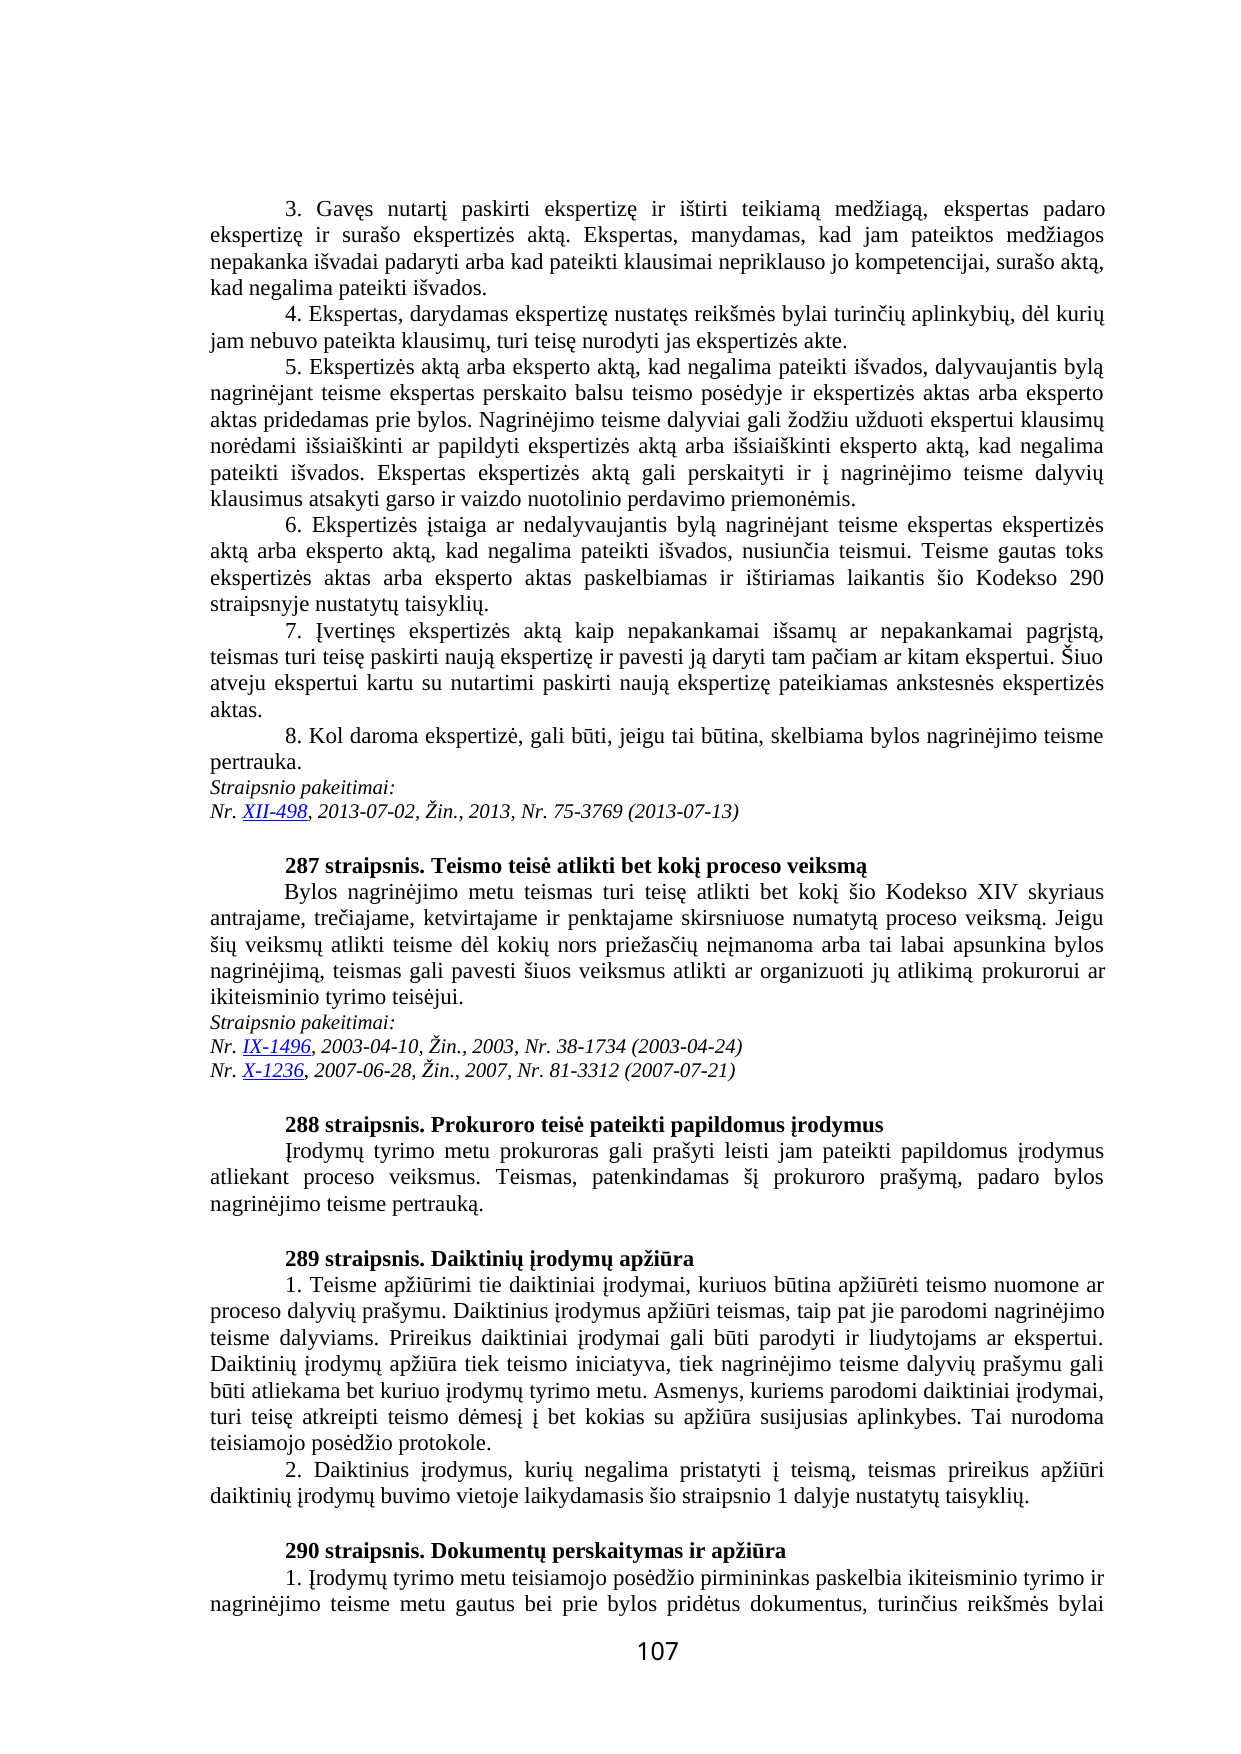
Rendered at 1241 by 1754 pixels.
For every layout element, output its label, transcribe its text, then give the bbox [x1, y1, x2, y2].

text 1. Teisme apžiūrimi tie daiktiniai įrodymai, kuriuos būtina apžiūrėti teismo nuomone ar proceso dalyvių prašymu. Daiktinius įrodymus apžiūri teismas, taip pat jie parodomi nagrinėjimo teisme dalyviams. Prireikus daiktiniai įrodymai gali būti parodyti ir liudytojams ar ekspertui. Daiktinių įrodymų apžiūra tiek teismo iniciatyva, tiek nagrinėjimo teisme dalyvių prašymu gali būti atliekama bet kuriuo įrodymų tyrimo metu. Asmenys, kuriems parodomi daiktiniai įrodymai, turi teisę atkreipti teismo dėmesį į bet kokias su apžiūra susijusias aplinkybes. Tai nurodoma teisiamojo posėdžio protokole. [210, 1271, 1106, 1456]
text Straipsnio pakeitimai: [210, 775, 1106, 799]
text 5. Ekspertizės aktą arba eksperto aktą, kad negalima pateikti išvados, dalyvaujantis bylą nagrinėjant teisme ekspertas perskaito balsu teismo posėdyje ir ekspertizės aktas arba eksperto aktas pridedamas prie bylos. Nagrinėjimo teisme dalyviai gali žodžiu užduoti ekspertui klausimų norėdami išsiaiškinti ar papildyti ekspertizės aktą arba išsiaiškinti eksperto aktą, kad negalima pateikti išvados. Ekspertas ekspertizės aktą gali perskaityti ir į nagrinėjimo teisme dalyvių klausimus atsakyti garso ir vaizdo nuotolinio perdavimo priemonėmis. [210, 353, 1106, 511]
text 8. Kol daroma ekspertizė, gali būti, jeigu tai būtina, skelbiama bylos nagrinėjimo teisme pertrauka. [210, 722, 1106, 775]
text 290 straipsnis. Dokumentų perskaitymas ir apžiūra [210, 1537, 1106, 1563]
text Nr. IX-1496, 2003-04-10, Žin., 2003, Nr. 38-1734 (2003-04-24) [210, 1034, 1106, 1058]
text 4. Ekspertas, darydamas ekspertizę nustatęs reikšmės bylai turinčių aplinkybių, dėl kurių jam nebuvo pateikta klausimų, turi teisę nurodyti jas ekspertizės akte. [210, 300, 1106, 353]
text 289 straipsnis. Daiktinių įrodymų apžiūra [210, 1245, 1106, 1271]
text Įrodymų tyrimo metu prokuroras gali prašyti leisti jam pateikti papildomus įrodymus atliekant proceso veiksmus. Teismas, patenkindamas šį prokuroro prašymą, padaro bylos nagrinėjimo teisme pertrauką. [210, 1137, 1106, 1216]
text Nr. X-1236, 2007-06-28, Žin., 2007, Nr. 81-3312 (2007-07-21) [210, 1058, 1106, 1082]
text Nr. XII-498, 2013-07-02, Žin., 2013, Nr. 75-3769 (2013-07-13) [210, 799, 1106, 823]
text 3. Gavęs nutartį paskirti ekspertizę ir ištirti teikiamą medžiagą, ekspertas padaro ekspertizę ir surašo ekspertizės aktą. Ekspertas, manydamas, kad jam pateiktos medžiagos nepakanka išvadai padaryti arba kad pateikti klausimai nepriklauso jo kompetencijai, surašo aktą, kad negalima pateikti išvados. [210, 195, 1106, 300]
text Straipsnio pakeitimai: [210, 1010, 1106, 1034]
text 2. Daiktinius įrodymus, kurių negalima pristatyti į teismą, teismas prireikus apžiūri daiktinių įrodymų buvimo vietoje laikydamasis šio straipsnio 1 dalyje nustatytų taisyklių. [210, 1456, 1106, 1508]
text 7. Įvertinęs ekspertizės aktą kaip nepakankamai išsamų ar nepakankamai pagrįstą, teismas turi teisę paskirti naują ekspertizę ir pavesti ją daryti tam pačiam ar kitam ekspertui. Šiuo atveju ekspertui kartu su nutartimi paskirti naują ekspertizę pateikiamas ankstesnės ekspertizės aktas. [210, 617, 1106, 722]
text Bylos nagrinėjimo metu teismas turi teisę atlikti bet kokį šio Kodekso XIV skyriaus antrajame, trečiajame, ketvirtajame ir penktajame skirsniuose numatytą proceso veiksmą. Jeigu šių veiksmų atlikti teisme dėl kokių nors priežasčių neįmanoma arba tai labai apsunkina bylos nagrinėjimą, teismas gali pavesti šiuos veiksmus atlikti ar organizuoti jų atlikimą prokurorui ar ikiteisminio tyrimo teisėjui. [210, 878, 1106, 1010]
text 1. Įrodymų tyrimo metu teisiamojo posėdžio pirmininkas paskelbia ikiteisminio tyrimo ir nagrinėjimo teisme metu gautus bei prie bylos pridėtus dokumentus, turinčius reikšmės bylai [210, 1563, 1106, 1616]
text 288 straipsnis. Prokuroro teisė pateikti papildomus įrodymus [210, 1111, 1106, 1137]
text 6. Ekspertizės įstaiga ar nedalyvaujantis bylą nagrinėjant teisme ekspertas ekspertizės aktą arba eksperto aktą, kad negalima pateikti išvados, nusiunčia teismui. Teisme gautas toks ekspertizės aktas arba eksperto aktas paskelbiamas ir ištiriamas laikantis šio Kodekso 290 straipsnyje nustatytų taisyklių. [210, 511, 1106, 617]
text 287 straipsnis. Teismo teisė atlikti bet kokį proceso veiksmą [210, 852, 1106, 878]
